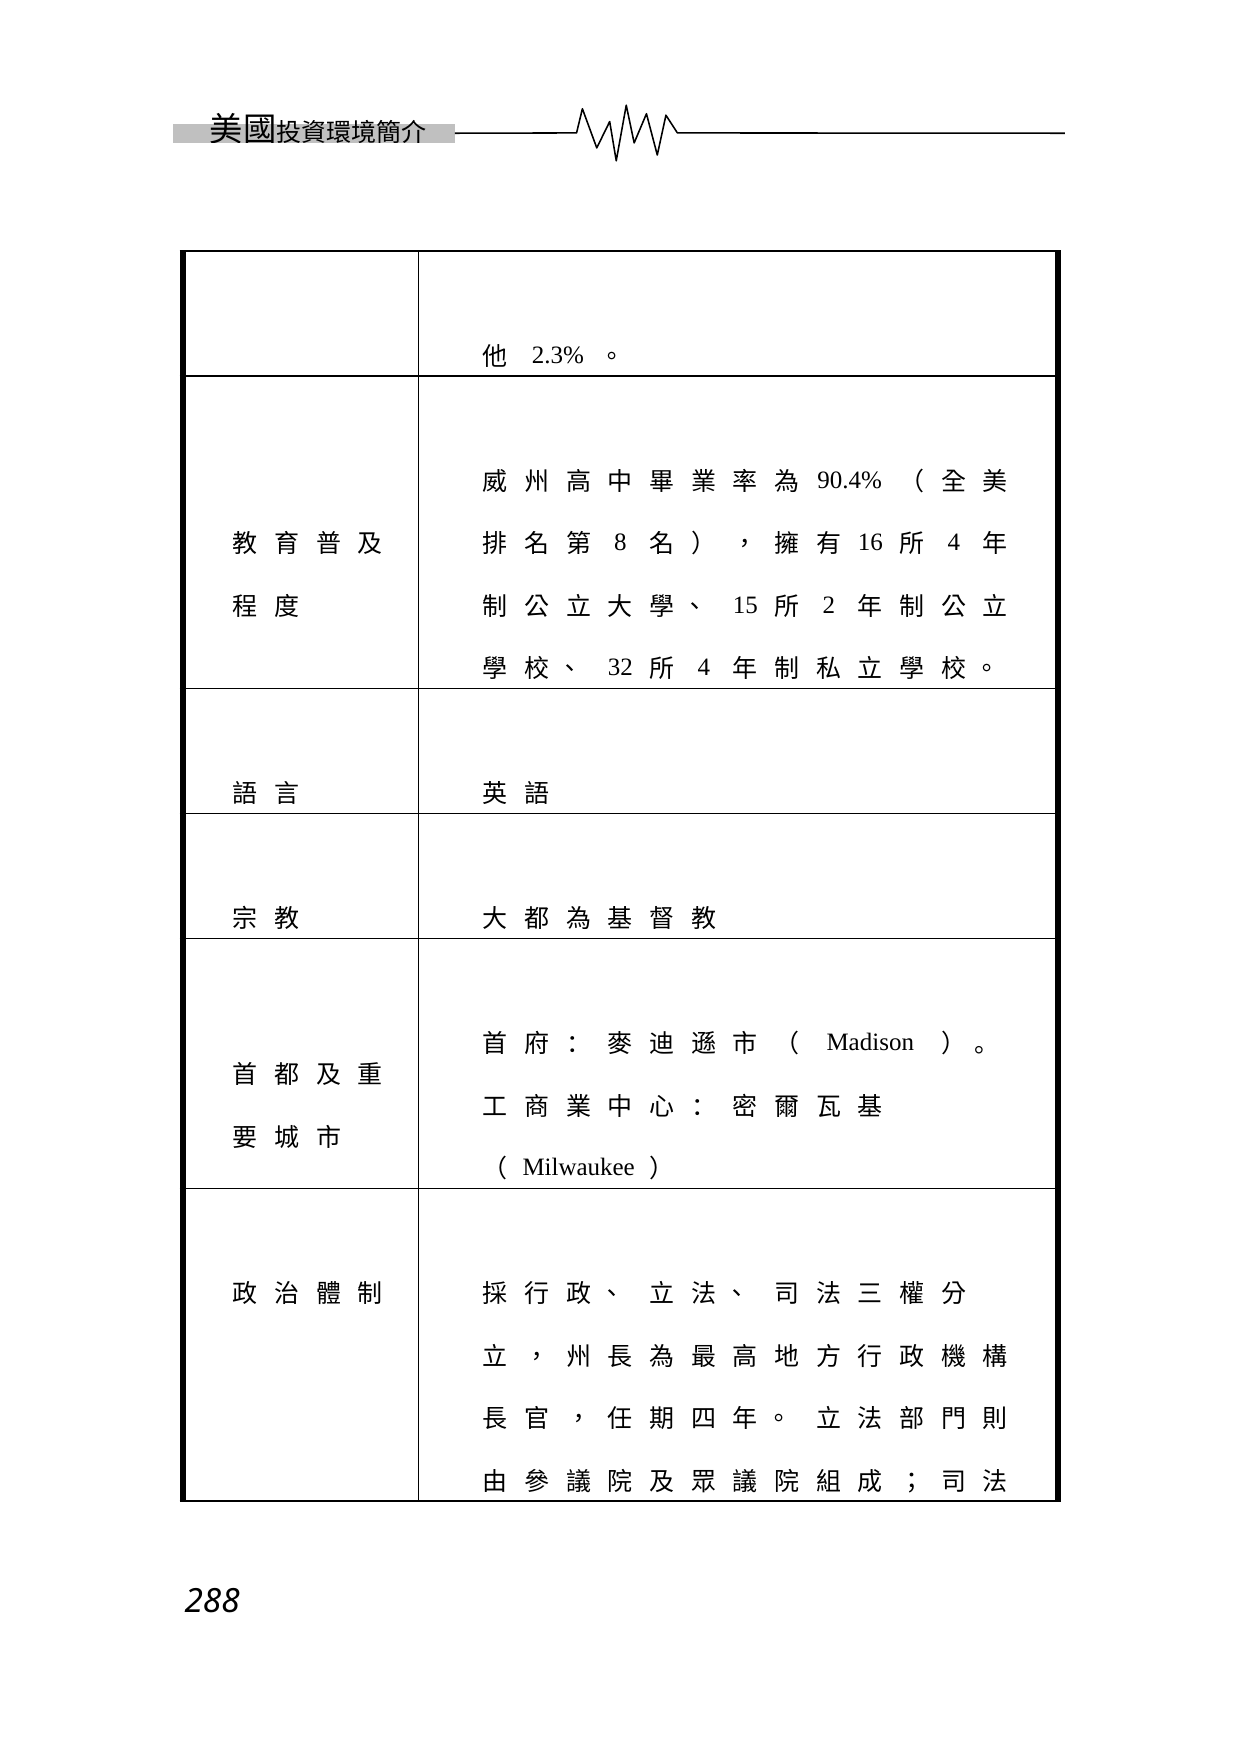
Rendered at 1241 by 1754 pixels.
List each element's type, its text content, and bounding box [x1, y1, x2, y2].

table_cell 政治體制 [186, 1189, 418, 1500]
table_cell [186, 252, 418, 375]
table_cell 首府：麥迪遜市（Madison）。工商業中心：密爾瓦基（Milwaukee） [419, 939, 1055, 1188]
table_cell 宗教 [186, 814, 418, 938]
table_cell 他2.3%。 [419, 252, 1055, 375]
table_cell 威州高中畢業率為90.4%（全美排名第8名），擁有16所4年制公立大學、15所2年制公立學校、32所4年制私立學校。 [419, 377, 1055, 688]
table_cell 採行政、立法、司法三權分立，州長為最高地方行政機構長官，任期四年。立法部門則由參議院及眾議院組成；司法 [419, 1189, 1055, 1500]
table_cell 語言 [186, 689, 418, 813]
table_cell 英語 [419, 689, 1055, 813]
table_cell 大都為基督教 [419, 814, 1055, 938]
table_cell 教育普及程度 [186, 377, 418, 688]
table_cell 首都及重要城市 [186, 939, 418, 1188]
